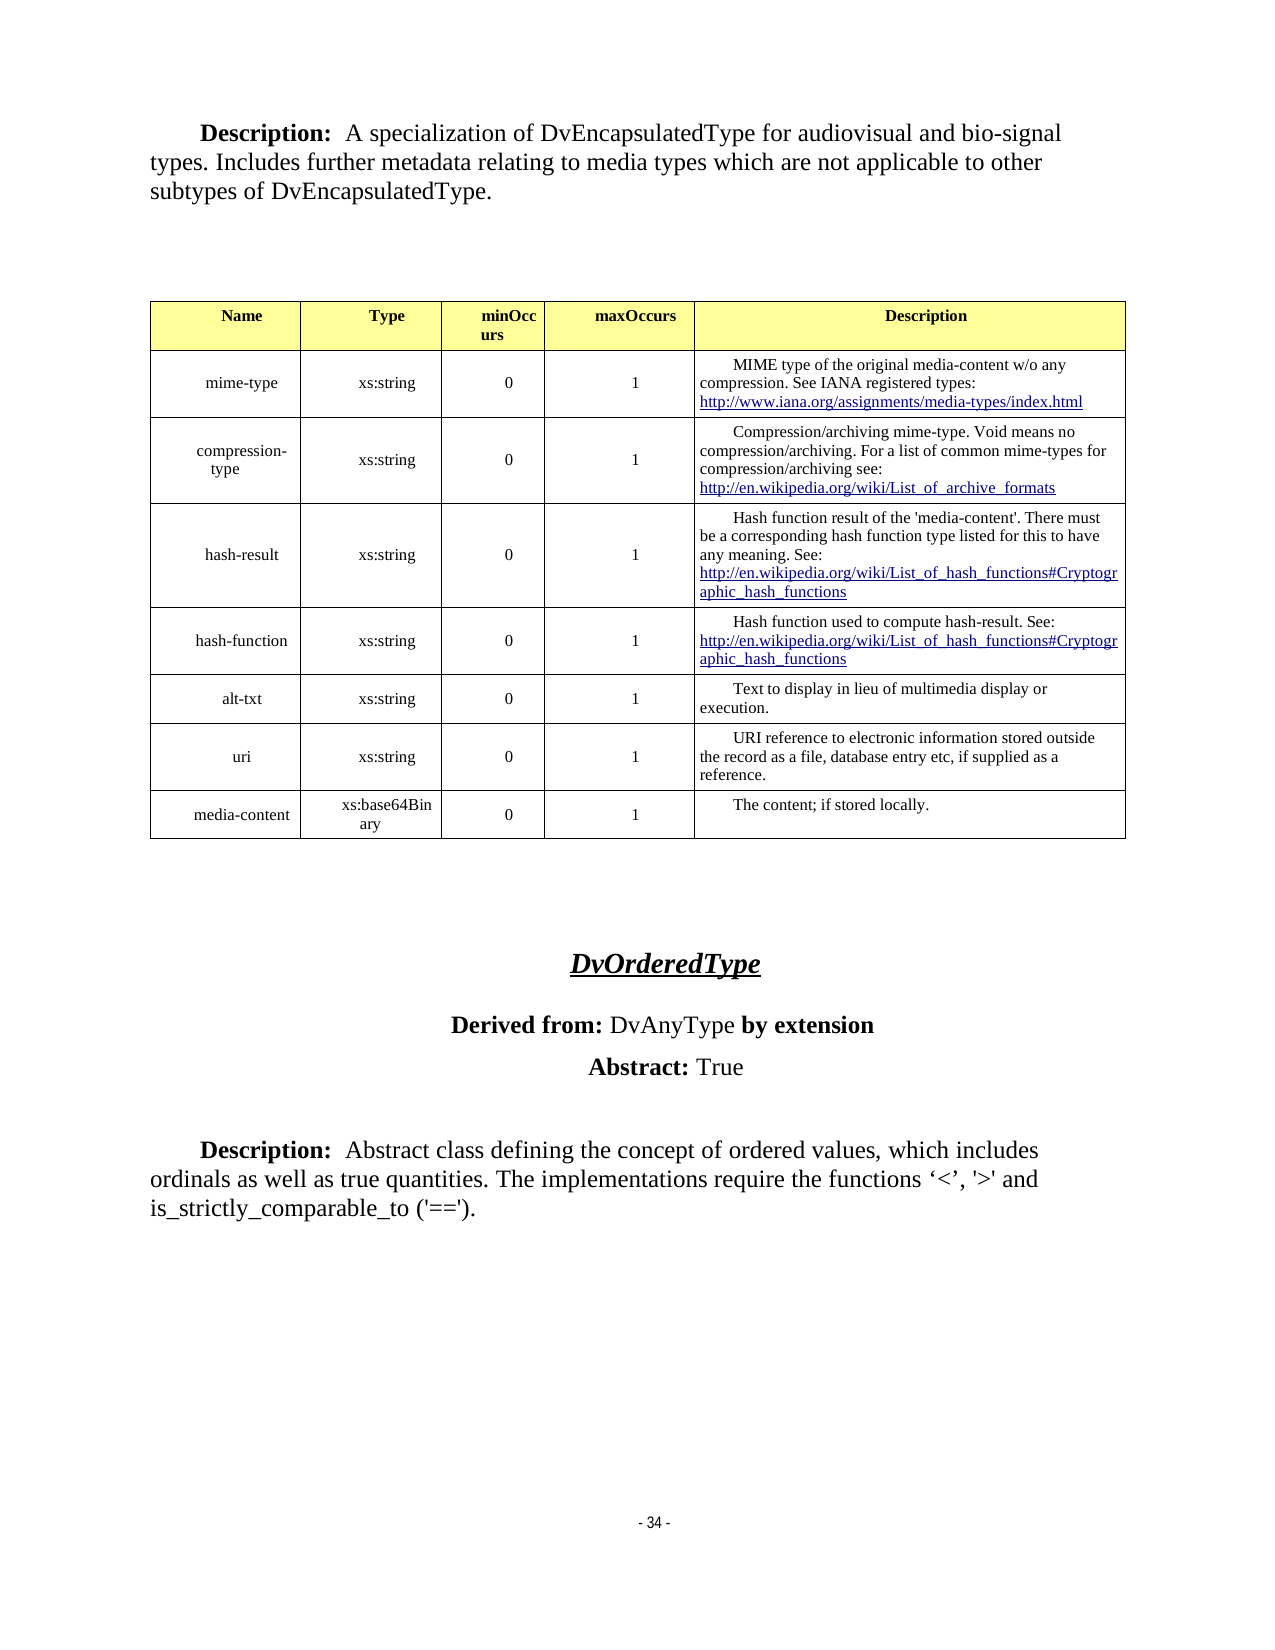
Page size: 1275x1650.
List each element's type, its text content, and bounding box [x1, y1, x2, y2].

table_cell 1 [545, 504, 694, 607]
table_cell xs:string [301, 351, 441, 417]
table_cell hash-result [151, 504, 300, 607]
table_cell xs:string [301, 418, 441, 503]
table_cell Compression/archiving mime-type. Void means no compression/archiving. For a list of common mime-types for compression/archiving see: http://en.wikipedia.org/wiki/List_of_archive_formats [695, 418, 1125, 503]
table_cell xs:base64Binary [301, 791, 441, 838]
text Derived from: DvAnyType by extension [150, 1010, 1125, 1039]
table_cell The content; if stored locally. [695, 791, 1125, 838]
text Abstract: True [150, 1052, 1125, 1081]
table_cell xs:string [301, 608, 441, 674]
table_cell uri [151, 724, 300, 790]
table_cell mime-type [151, 351, 300, 417]
table_cell hash-function [151, 608, 300, 674]
table_cell Hash function used to compute hash-result. See: http://en.wikipedia.org/wiki/List_of_hash_functions#Cryptographic_hash_functions [695, 608, 1125, 674]
table_cell 1 [545, 675, 694, 723]
table_cell 1 [545, 418, 694, 503]
table_cell 0 [442, 791, 544, 838]
text Description: A specialization of DvEncapsulatedType for audiovisual and bio-signal types. Includes further metadata relating to media types which are not applicable to other subtypes of DvEncapsulatedType. [150, 118, 1125, 205]
table_cell Text to display in lieu of multimedia display or execution. [695, 675, 1125, 723]
table_cell xs:string [301, 724, 441, 790]
table_cell 0 [442, 675, 544, 723]
table_header maxOccurs [545, 302, 694, 350]
table_cell URI reference to electronic information stored outside the record as a file, database entry etc, if supplied as a reference. [695, 724, 1125, 790]
table_cell 1 [545, 791, 694, 838]
table_cell 0 [442, 608, 544, 674]
table_cell 0 [442, 418, 544, 503]
table_cell 1 [545, 608, 694, 674]
table_cell 1 [545, 724, 694, 790]
text DvOrderedType [150, 946, 1125, 980]
table_cell 0 [442, 724, 544, 790]
table_cell alt-txt [151, 675, 300, 723]
table_header minOccurs [442, 302, 544, 350]
table_cell 1 [545, 351, 694, 417]
table_cell MIME type of the original media-content w/o any compression. See IANA registered types: http://www.iana.org/assignments/media-types/index.html [695, 351, 1125, 417]
table_cell compression-type [151, 418, 300, 503]
table_cell 0 [442, 351, 544, 417]
table_cell media-content [151, 791, 300, 838]
table_cell Hash function result of the 'media-content'. There must be a corresponding hash function type listed for this to have any meaning. See: http://en.wikipedia.org/wiki/List_of_hash_functions#Cryptographic_hash_functions [695, 504, 1125, 607]
table_header Name [151, 302, 300, 350]
table_header Type [301, 302, 441, 350]
table_cell xs:string [301, 675, 441, 723]
table_cell xs:string [301, 504, 441, 607]
table_header Description [695, 302, 1125, 350]
table_cell 0 [442, 504, 544, 607]
text Description: Abstract class defining the concept of ordered values, which includes ordinals as well as true quantities. The implementations require the functions ‘<’, '>' and is_strictly_comparable_to ('=='). [150, 1135, 1125, 1222]
